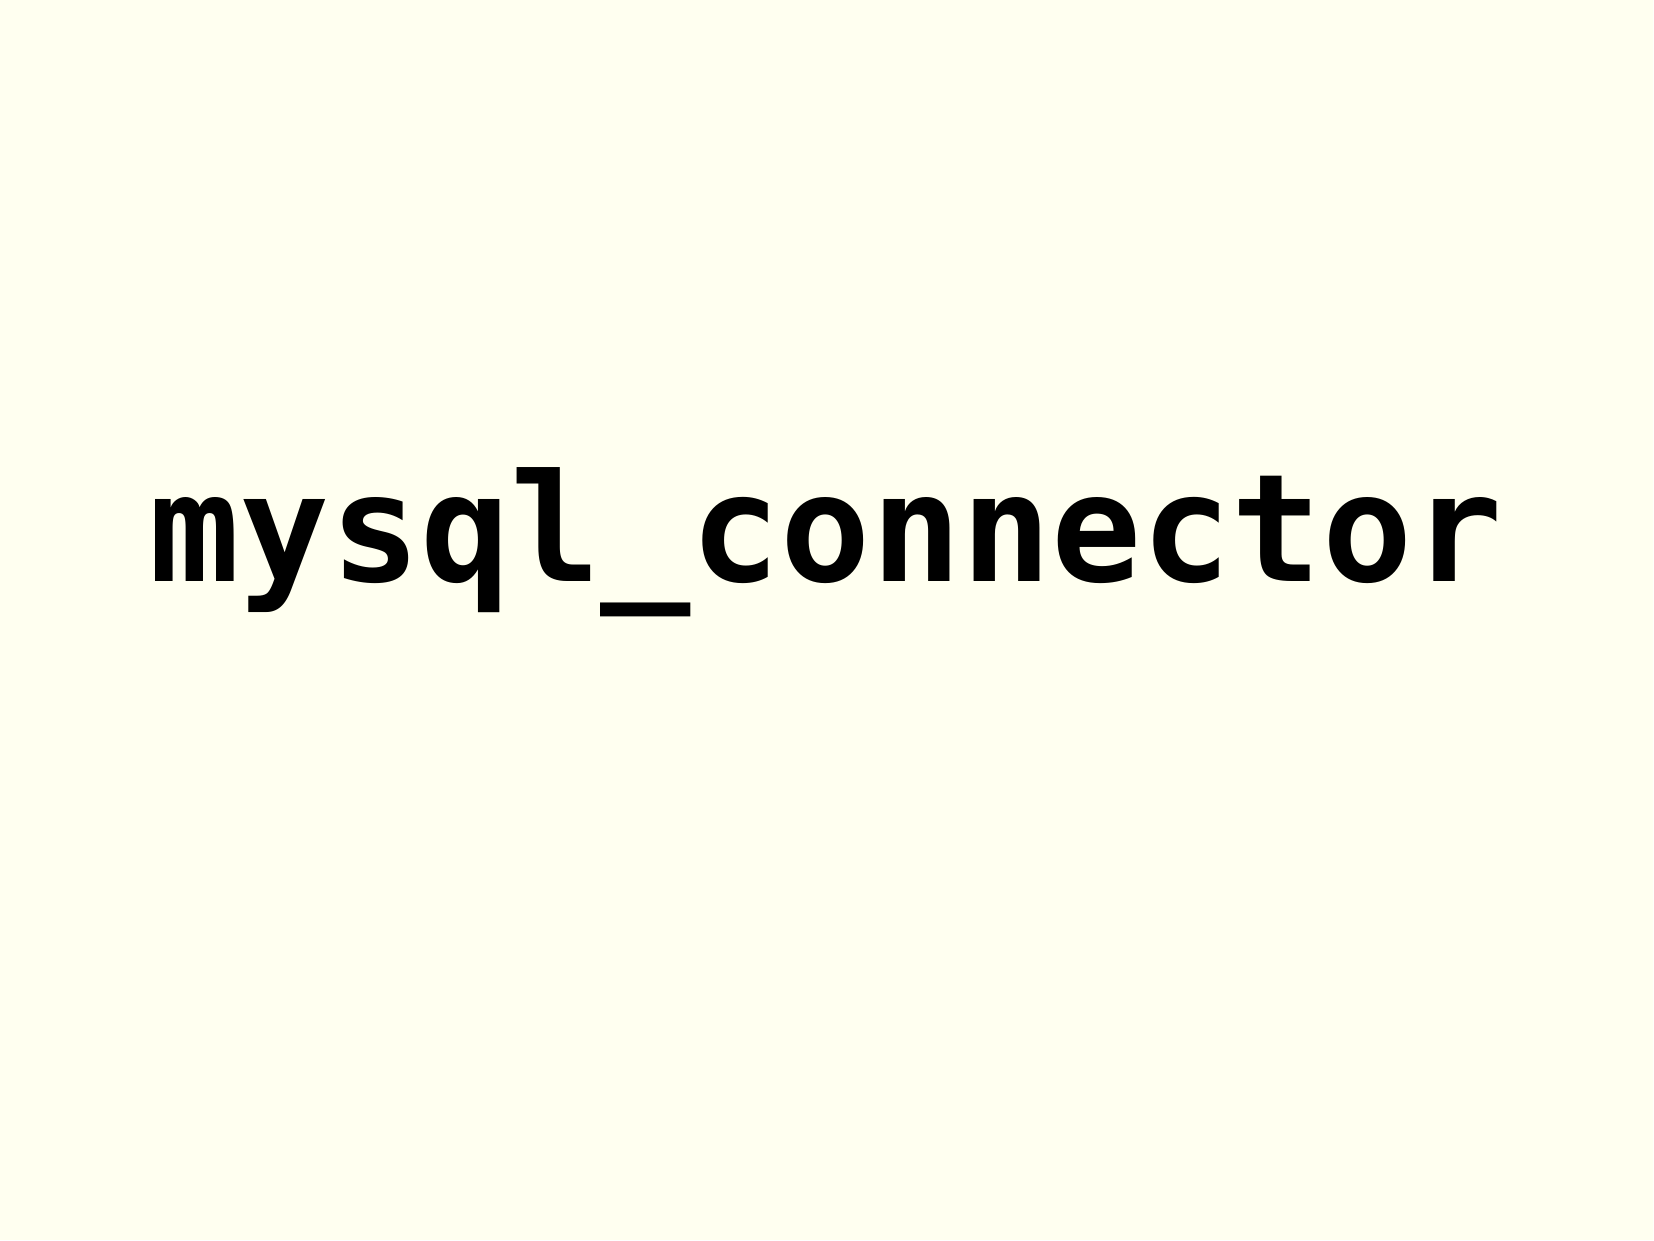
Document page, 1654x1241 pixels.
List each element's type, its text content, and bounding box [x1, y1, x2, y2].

subtitle mysql_connector [82, 49, 1571, 1010]
